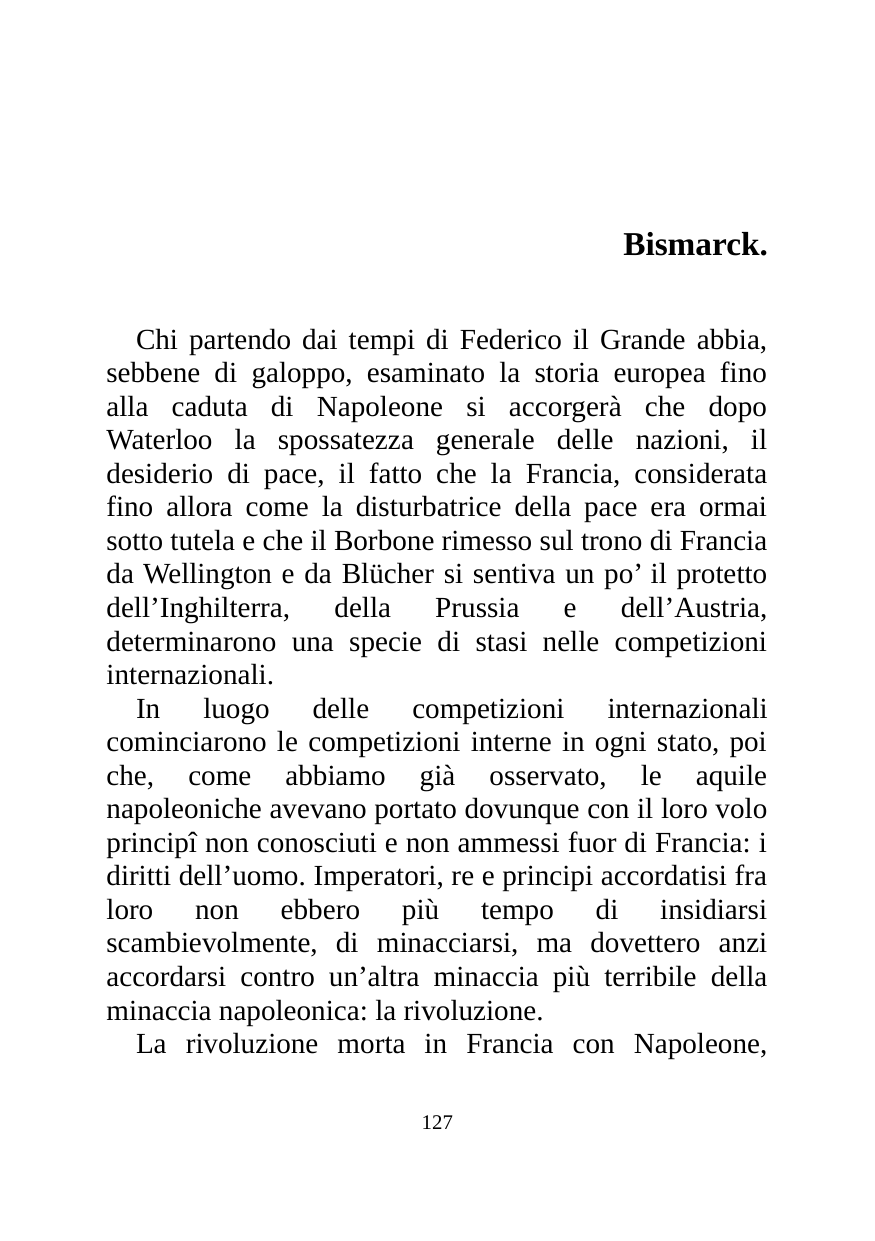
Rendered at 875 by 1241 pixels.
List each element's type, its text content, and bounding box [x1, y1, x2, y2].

subtitle Bismarck. [106, 224, 768, 263]
text In luogo delle competizioni internazionali cominciarono le competizioni interne in ogni stato, poi che, come abbiamo già osservato, le aquile napoleoniche avevano portato dovunque con il loro volo principî non conosciuti e non ammessi fuor di Francia: i diritti dell’uomo. Imperatori, re e principi accordatisi fra loro non ebbero più tempo di insidiarsi scambievolmente, di minacciarsi, ma dovettero anzi accordarsi contro un’altra minaccia più terribile della minaccia napoleonica: la rivoluzione. [106, 691, 768, 1026]
text La rivoluzione morta in Francia con Napoleone, [106, 1026, 768, 1060]
text Chi partendo dai tempi di Federico il Grande abbia, sebbene di galoppo, esaminato la storia europea fino alla caduta di Napoleone si accorgerà che dopo Waterloo la spossatezza generale delle nazioni, il desiderio di pace, il fatto che la Francia, considerata fino allora come la disturbatrice della pace era ormai sotto tutela e che il Borbone rimesso sul trono di Francia da Wellington e da Blücher si sentiva un po’ il protetto dell’Inghilterra, della Prussia e dell’Austria, determinarono una specie di stasi nelle competizioni internazionali. [106, 322, 768, 691]
